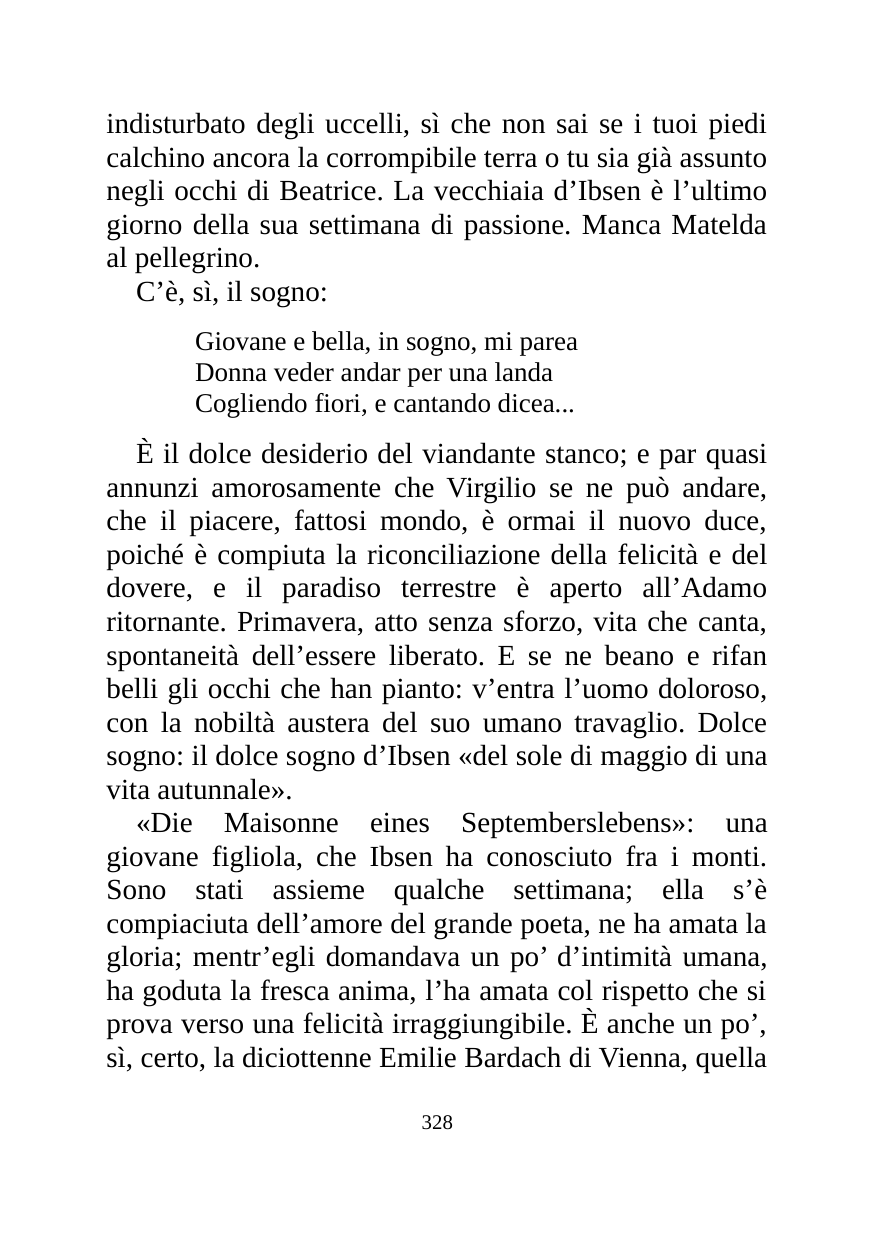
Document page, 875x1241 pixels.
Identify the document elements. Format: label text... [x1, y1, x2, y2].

text «Die Maisonne eines Septemberslebens»: una giovane figliola, che Ibsen ha conosciuto fra i monti. Sono stati assieme qualche settimana; ella s’è compiaciuta dell’amore del grande poeta, ne ha amata la gloria; mentr’egli domandava un po’ d’intimità umana, ha goduta la fresca anima, l’ha amata col rispetto che si prova verso una felicità irraggiungibile. È anche un po’, sì, certo, la diciottenne Emilie Bardach di Vienna, quella [106, 805, 768, 1074]
text C’è, sì, il sogno: [106, 274, 768, 307]
text indisturbato degli uccelli, sì che non sai se i tuoi piedi calchino ancora la corrompibile terra o tu sia già assunto negli occhi di Beatrice. La vecchiaia d’Ibsen è l’ultimo giorno della sua settimana di passione. Manca Matelda al pellegrino. [106, 106, 768, 274]
text Giovane e bella, in sogno, mi parea Donna veder andar per una landa Cogliendo fiori, e cantando dicea... [195, 325, 768, 419]
text È il dolce desiderio del viandante stanco; e par quasi annunzi amorosamente che Virgilio se ne può andare, che il piacere, fattosi mondo, è ormai il nuovo duce, poiché è compiuta la riconciliazione della felicità e del dovere, e il paradiso terrestre è aperto all’Adamo ritornante. Primavera, atto senza sforzo, vita che canta, spontaneità dell’essere liberato. E se ne beano e rifan belli gli occhi che han pianto: v’entra l’uomo doloroso, con la nobiltà austera del suo umano travaglio. Dolce sogno: il dolce sogno d’Ibsen «del sole di maggio di una vita autunnale». [106, 436, 768, 805]
